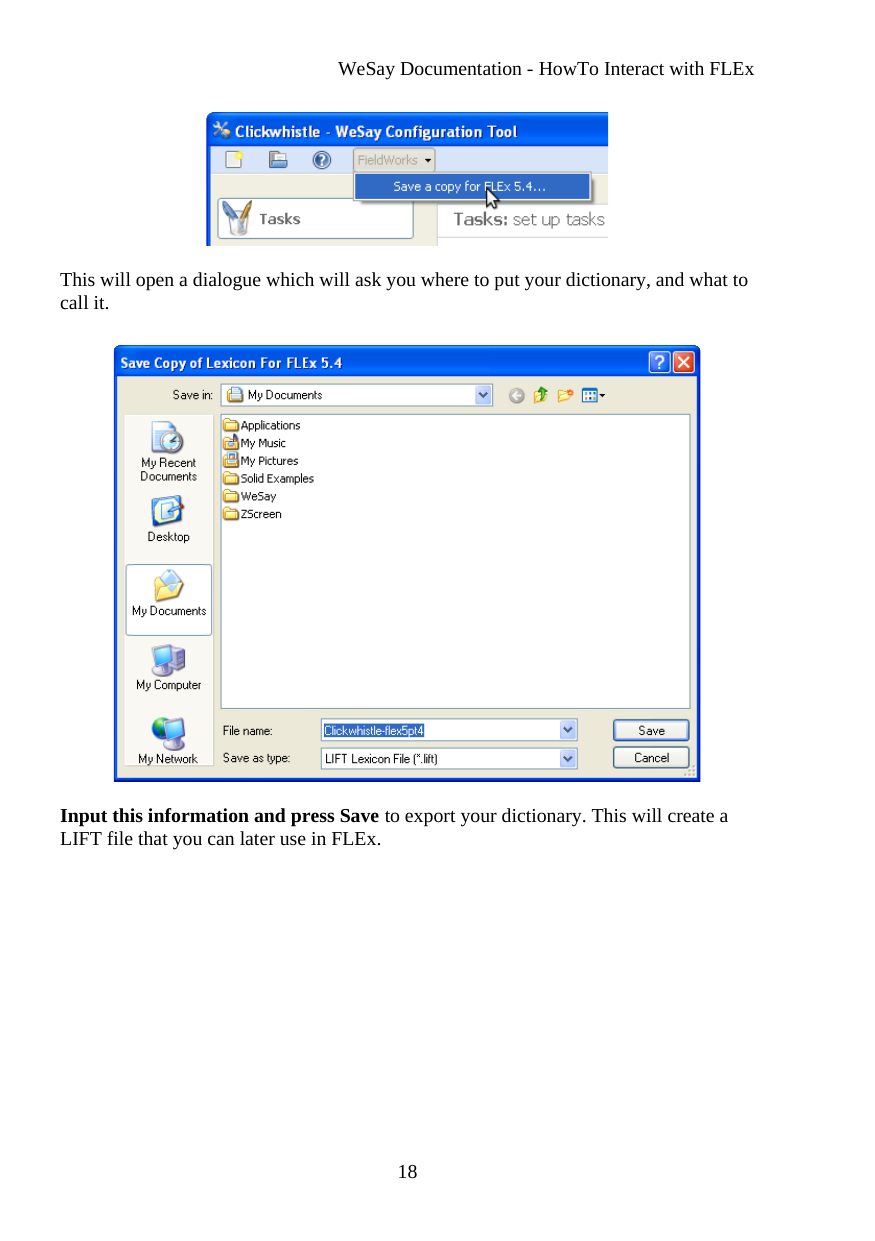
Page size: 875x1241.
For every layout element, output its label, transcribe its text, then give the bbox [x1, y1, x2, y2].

picture [206, 112, 609, 246]
picture [113, 345, 701, 782]
text This will open a dialogue which will ask you where to put your dictionary, and what to call it. [60, 90, 754, 314]
text Input this information and press Save to export your dictionary. This will create a LIFT file that you can later use in FLEx. [60, 323, 754, 850]
